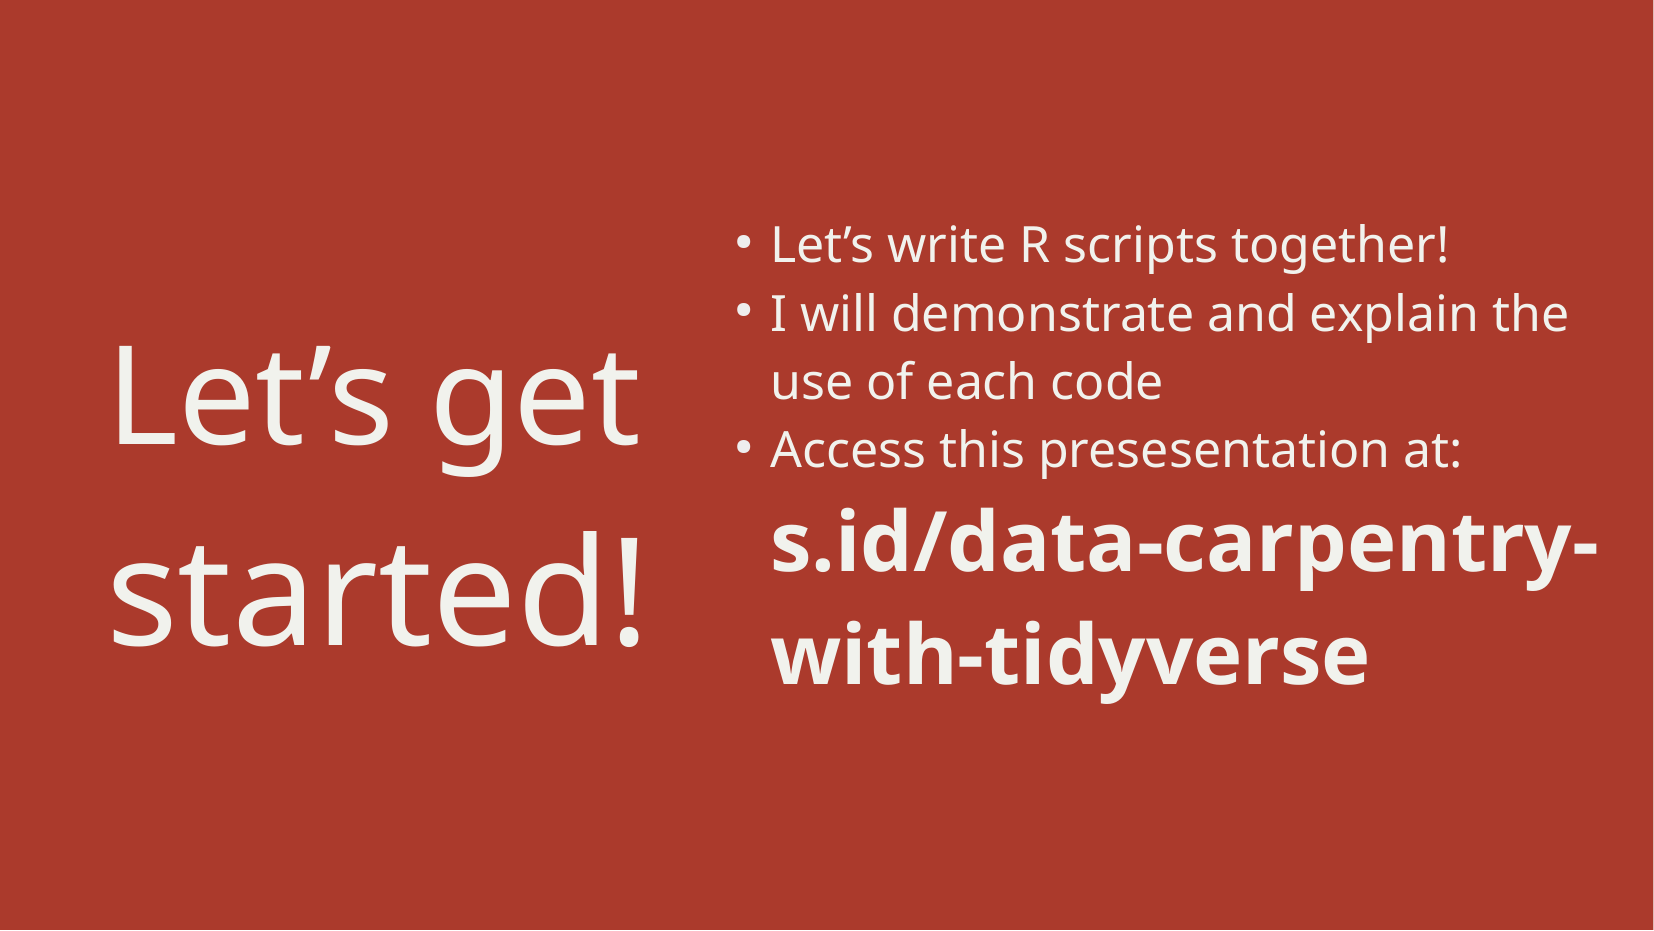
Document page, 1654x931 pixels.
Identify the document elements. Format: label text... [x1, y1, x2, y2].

text_box Let’s get started! [91, 290, 708, 656]
text_box Let’s write R scripts together! I will demonstrate and explain the use of each code Access this presesentation at: s.id/data-carpentry-with-tidyverse [720, 201, 1624, 729]
